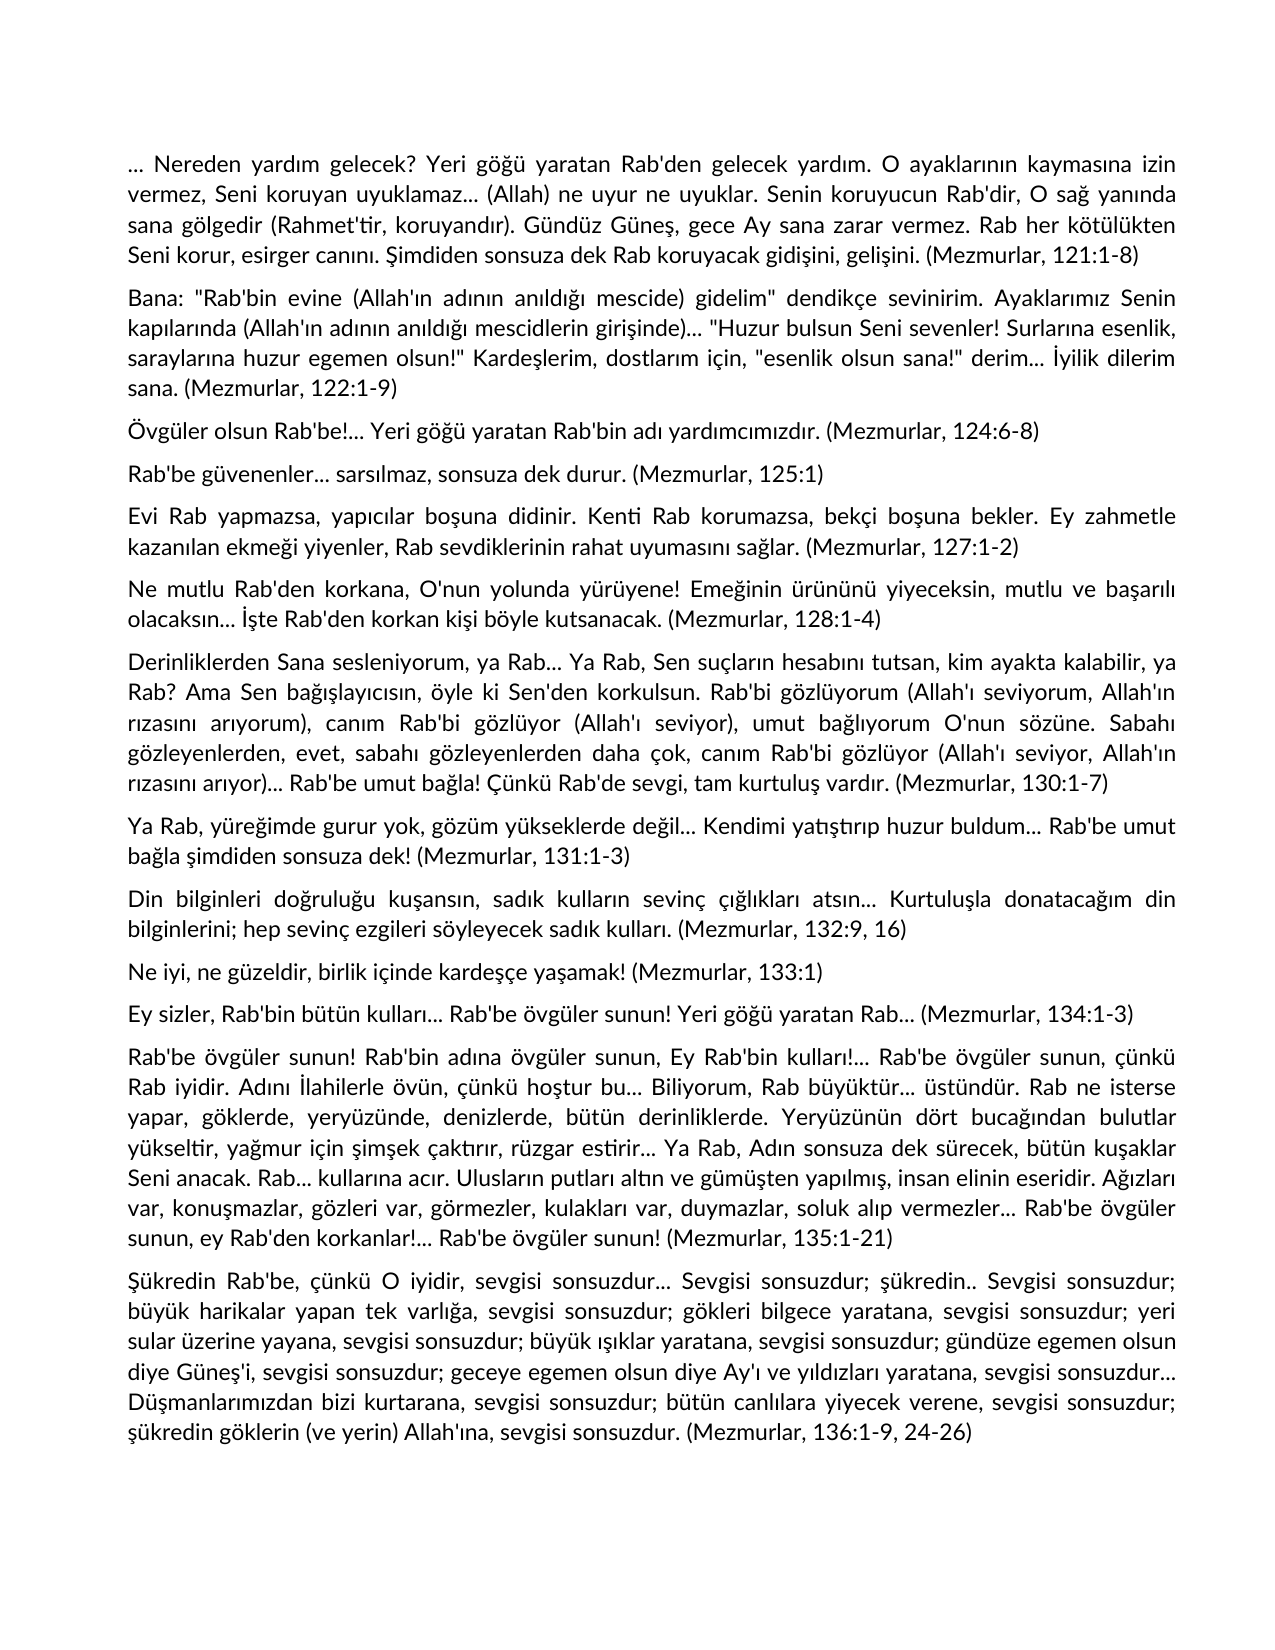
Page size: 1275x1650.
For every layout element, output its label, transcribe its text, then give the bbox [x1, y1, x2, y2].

text Evi Rab yapmazsa, yapıcılar boşuna didinir. Kenti Rab korumazsa, bekçi boşuna bekler. Ey zahmetle kazanılan ekmeği yiyenler, Rab sevdiklerinin rahat uyumasını sağlar. (Mezmurlar, 127:1-2) [127, 502, 1177, 560]
text Ya Rab, yüreğimde gurur yok, gözüm yükseklerde değil... Kendimi yatıştırıp huzur buldum... Rab'be umut bağla şimdiden sonsuza dek! (Mezmurlar, 131:1-3) [127, 811, 1177, 869]
text Derinliklerden Sana sesleniyorum, ya Rab... Ya Rab, Sen suçların hesabını tutsan, kim ayakta kalabilir, ya Rab? Ama Sen bağışlayıcısın, öyle ki Sen'den korkulsun. Rab'bi gözlüyorum (Allah'ı seviyorum, Allah'ın rızasını arıyorum), canım Rab'bi gözlüyor (Allah'ı seviyor), umut bağlıyorum O'nun sözüne. Sabahı gözleyenlerden, evet, sabahı gözleyenlerden daha çok, canım Rab'bi gözlüyor (Allah'ı seviyor, Allah'ın rızasını arıyor)... Rab'be umut bağla! Çünkü Rab'de sevgi, tam kurtuluş vardır. (Mezmurlar, 130:1-7) [127, 648, 1177, 796]
text Şükredin Rab'be, çünkü O iyidir, sevgisi sonsuzdur... Sevgisi sonsuzdur; şükredin.. Sevgisi sonsuzdur; büyük harikalar yapan tek varlığa, sevgisi sonsuzdur; gökleri bilgece yaratana, sevgisi sonsuzdur; yeri sular üzerine yayana, sevgisi sonsuzdur; büyük ışıklar yaratana, sevgisi sonsuzdur; gündüze egemen olsun diye Güneş'i, sevgisi sonsuzdur; geceye egemen olsun diye Ay'ı ve yıldızları yaratana, sevgisi sonsuzdur... Düşmanlarımızdan bizi kurtarana, sevgisi sonsuzdur; bütün canlılara yiyecek verene, sevgisi sonsuzdur; şükredin göklerin (ve yerin) Allah'ına, sevgisi sonsuzdur. (Mezmurlar, 136:1-9, 24-26) [127, 1267, 1177, 1445]
text Rab'be övgüler sunun! Rab'bin adına övgüler sunun, Ey Rab'bin kulları!... Rab'be övgüler sunun, çünkü Rab iyidir. Adını İlahilerle övün, çünkü hoştur bu... Biliyorum, Rab büyüktür... üstündür. Rab ne isterse yapar, göklerde, yeryüzünde, denizlerde, bütün derinliklerde. Yeryüzünün dört bucağından bulutlar yükseltir, yağmur için şimşek çaktırır, rüzgar estirir... Ya Rab, Adın sonsuza dek sürecek, bütün kuşaklar Seni anacak. Rab... kullarına acır. Ulusların putları altın ve gümüşten yapılmış, insan elinin eseridir. Ağızları var, konuşmazlar, gözleri var, görmezler, kulakları var, duymazlar, soluk alıp vermezler... Rab'be övgüler sunun, ey Rab'den korkanlar!... Rab'be övgüler sunun! (Mezmurlar, 135:1-21) [127, 1043, 1177, 1251]
text ... Nereden yardım gelecek? Yeri göğü yaratan Rab'den gelecek yardım. O ayaklarının kaymasına izin vermez, Seni koruyan uyuklamaz... (Allah) ne uyur ne uyuklar. Senin koruyucun Rab'dir, O sağ yanında sana gölgedir (Rahmet'tir, koruyandır). Gündüz Güneş, gece Ay sana zarar vermez. Rab her kötülükten Seni korur, esirger canını. Şimdiden sonsuza dek Rab koruyacak gidişini, gelişini. (Mezmurlar, 121:1-8) [127, 150, 1177, 268]
text Ne iyi, ne güzeldir, birlik içinde kardeşçe yaşamak! (Mezmurlar, 133:1) [127, 957, 1177, 985]
text Övgüler olsun Rab'be!... Yeri göğü yaratan Rab'bin adı yardımcımızdır. (Mezmurlar, 124:6-8) [127, 417, 1177, 444]
text Din bilginleri doğruluğu kuşansın, sadık kulların sevinç çığlıkları atsın... Kurtuluşla donatacağım din bilginlerini; hep sevinç ezgileri söyleyecek sadık kulları. (Mezmurlar, 132:9, 16) [127, 884, 1177, 942]
text Bana: "Rab'bin evine (Allah'ın adının anıldığı mescide) gidelim" dendikçe sevinirim. Ayaklarımız Senin kapılarında (Allah'ın adının anıldığı mescidlerin girişinde)... "Huzur bulsun Seni sevenler! Surlarına esenlik, saraylarına huzur egemen olsun!" Kardeşlerim, dostlarım için, "esenlik olsun sana!" derim... İyilik dilerim sana. (Mezmurlar, 122:1-9) [127, 283, 1177, 401]
text Ey sizler, Rab'bin bütün kulları... Rab'be övgüler sunun! Yeri göğü yaratan Rab... (Mezmurlar, 134:1-3) [127, 1000, 1177, 1027]
text Rab'be güvenenler... sarsılmaz, sonsuza dek durur. (Mezmurlar, 125:1) [127, 459, 1177, 487]
text Ne mutlu Rab'den korkana, O'nun yolunda yürüyene! Emeğinin ürününü yiyeceksin, mutlu ve başarılı olacaksın... İşte Rab'den korkan kişi böyle kutsanacak. (Mezmurlar, 128:1-4) [127, 575, 1177, 633]
